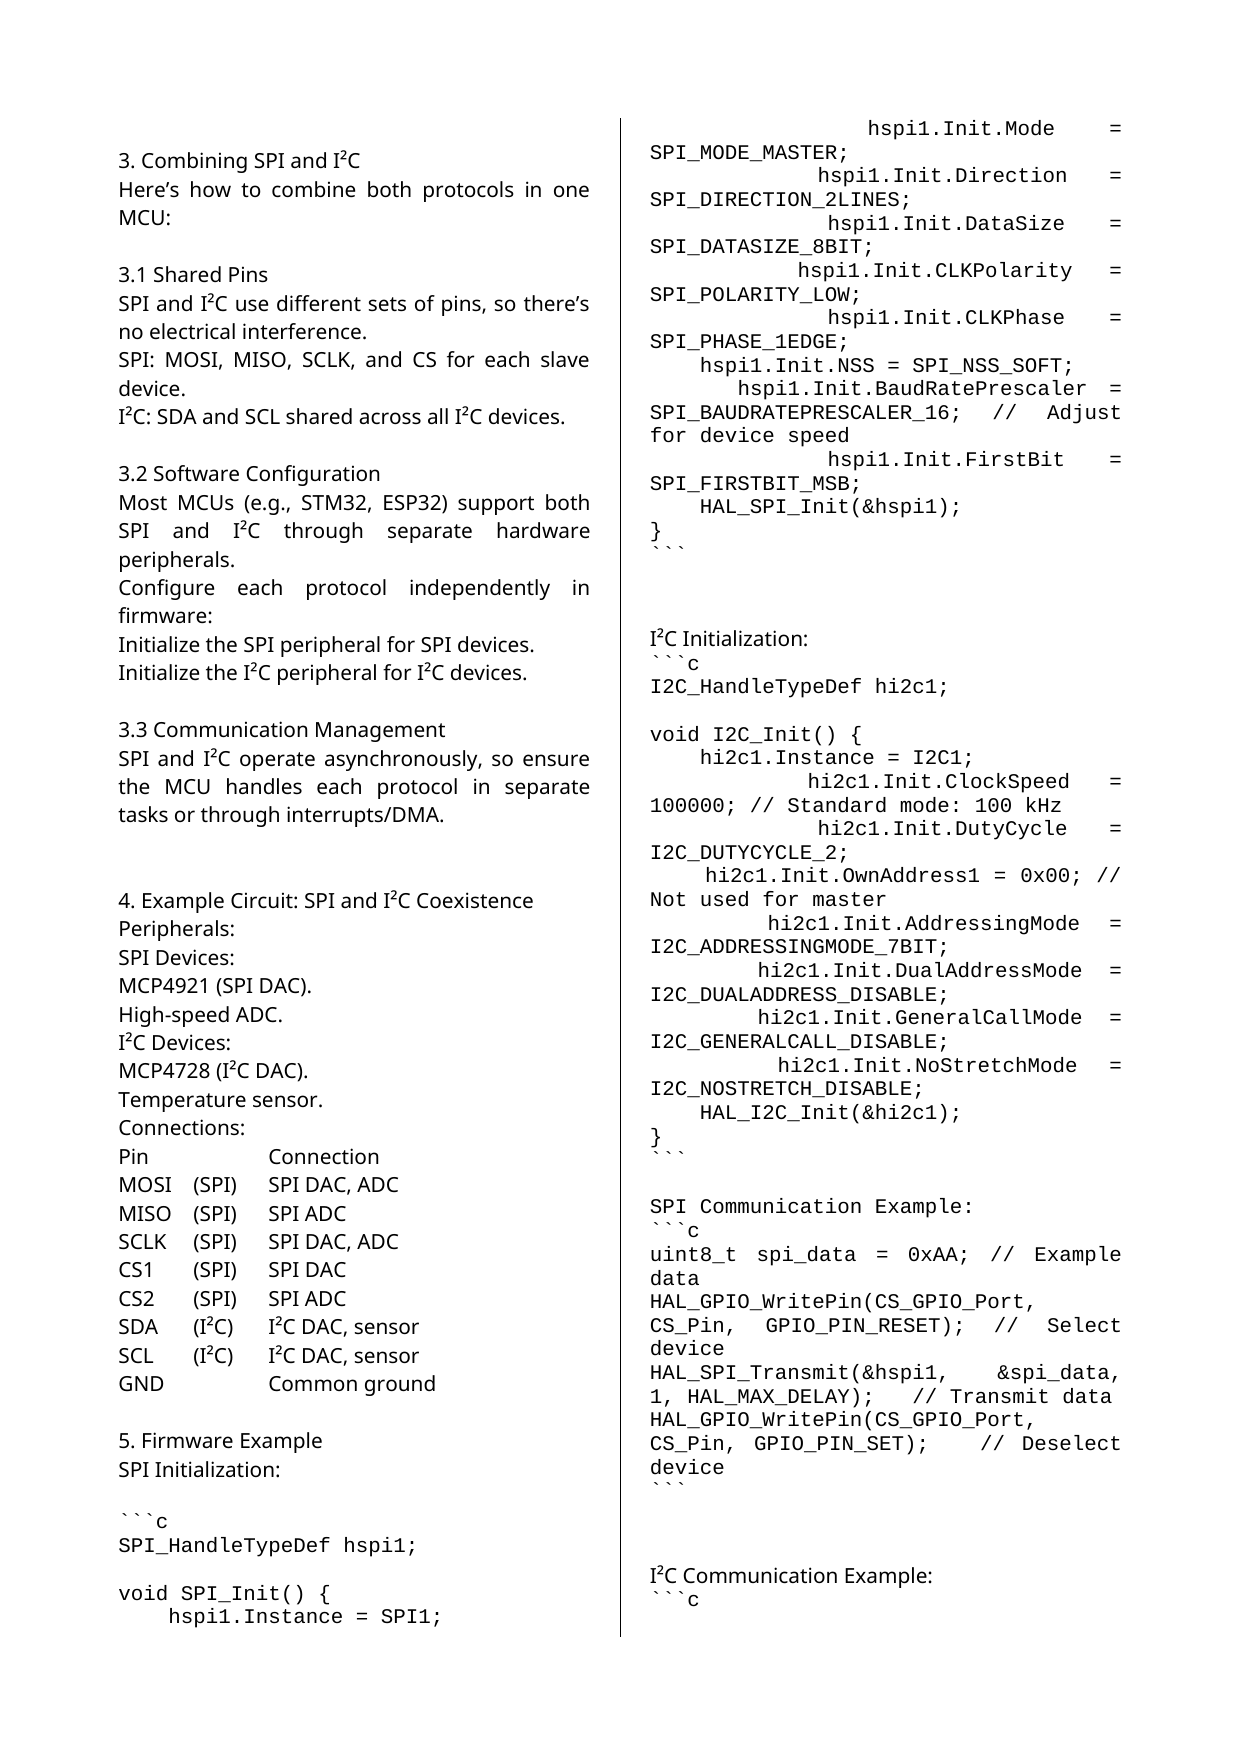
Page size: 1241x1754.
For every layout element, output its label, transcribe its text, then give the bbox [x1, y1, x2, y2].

text Initialize the I²C peripheral for I²C devices. [118, 658, 591, 687]
text HAL_SPI_Transmit(&hspi1, &spi_data, 1, HAL_MAX_DELAY); // Transmit data [649, 1362, 1122, 1409]
text SPI Devices: [118, 943, 591, 971]
text hspi1.Init.Mode = SPI_MODE_MASTER; [649, 118, 1122, 165]
text ```c [118, 1512, 591, 1535]
text hspi1.Init.CLKPolarity = SPI_POLARITY_LOW; [649, 260, 1122, 307]
text SPI Initialization: [118, 1455, 591, 1483]
text hspi1.Init.BaudRatePrescaler = SPI_BAUDRATEPRESCALER_16; // Adjust for device speed [649, 378, 1122, 449]
text SPI_HandleTypeDef hspi1; [118, 1535, 591, 1559]
text I²C Devices: [118, 1028, 591, 1057]
text HAL_GPIO_WritePin(CS_GPIO_Port, CS_Pin, GPIO_PIN_SET); // Deselect device [649, 1409, 1122, 1480]
text 5. Firmware Example [118, 1426, 591, 1455]
text SPI and I²C operate asynchronously, so ensure the MCU handles each protocol in separate tasks or through interrupts/DMA. [118, 744, 591, 829]
text hi2c1.Init.OwnAddress1 = 0x00; // Not used for master [649, 866, 1122, 913]
text ``` [649, 544, 1122, 567]
text hi2c1.Init.AddressingMode = I2C_ADDRESSINGMODE_7BIT; [649, 913, 1122, 960]
text Peripherals: [118, 914, 591, 943]
text ```c [649, 1589, 1122, 1613]
text I²C Initialization: [649, 624, 1122, 653]
text hspi1.Instance = SPI1; [118, 1606, 591, 1630]
text ``` [649, 1480, 1122, 1504]
text hi2c1.Init.GeneralCallMode = I2C_GENERALCALL_DISABLE; [649, 1007, 1122, 1055]
text hspi1.Init.Direction = SPI_DIRECTION_2LINES; [649, 165, 1122, 213]
text Pin Connection [118, 1142, 591, 1170]
text MISO (SPI) SPI ADC [118, 1199, 591, 1227]
text 3.2 Software Configuration [118, 459, 591, 488]
text SCLK (SPI) SPI DAC, ADC [118, 1227, 591, 1256]
text MOSI (SPI) SPI DAC, ADC [118, 1170, 591, 1199]
text uint8_t spi_data = 0xAA; // Example data [649, 1244, 1122, 1291]
text I²C: SDA and SCL shared across all I²C devices. [118, 402, 591, 431]
text 4. Example Circuit: SPI and I²C Coexistence [118, 886, 591, 914]
text hspi1.Init.DataSize = SPI_DATASIZE_8BIT; [649, 213, 1122, 260]
text 3. Combining SPI and I²C [118, 147, 591, 175]
text SPI: MOSI, MISO, SCLK, and CS for each slave device. [118, 346, 591, 402]
text 3.1 Shared Pins [118, 260, 591, 289]
text MCP4921 (SPI DAC). [118, 971, 591, 1000]
text 3.3 Communication Management [118, 715, 591, 744]
text Initialize the SPI peripheral for SPI devices. [118, 630, 591, 658]
text MCP4728 (I²C DAC). [118, 1057, 591, 1085]
text SPI Communication Example: [649, 1197, 1122, 1220]
text hi2c1.Instance = I2C1; [649, 747, 1122, 771]
text hi2c1.Init.ClockSpeed = 100000; // Standard mode: 100 kHz [649, 771, 1122, 818]
text HAL_I2C_Init(&hi2c1); [649, 1102, 1122, 1126]
text GND Common ground [118, 1369, 591, 1398]
text ```c [649, 1220, 1122, 1244]
text void I2C_Init() { [649, 724, 1122, 747]
text SCL (I²C) I²C DAC, sensor [118, 1341, 591, 1369]
text hi2c1.Init.DualAddressMode = I2C_DUALADDRESS_DISABLE; [649, 960, 1122, 1007]
text I²C Communication Example: [649, 1561, 1122, 1589]
text Here’s how to combine both protocols in one MCU: [118, 175, 591, 232]
text High-speed ADC. [118, 1000, 591, 1028]
text CS2 (SPI) SPI ADC [118, 1284, 591, 1312]
text I2C_HandleTypeDef hi2c1; [649, 676, 1122, 700]
text HAL_GPIO_WritePin(CS_GPIO_Port, CS_Pin, GPIO_PIN_RESET); // Select device [649, 1291, 1122, 1362]
text } [649, 520, 1122, 544]
text void SPI_Init() { [118, 1582, 591, 1606]
text Configure each protocol independently in firmware: [118, 573, 591, 630]
text hi2c1.Init.NoStretchMode = I2C_NOSTRETCH_DISABLE; [649, 1055, 1122, 1102]
text hspi1.Init.NSS = SPI_NSS_SOFT; [649, 354, 1122, 378]
text ```c [649, 653, 1122, 676]
text SDA (I²C) I²C DAC, sensor [118, 1312, 591, 1341]
text CS1 (SPI) SPI DAC [118, 1256, 591, 1284]
text Temperature sensor. [118, 1085, 591, 1113]
text ``` [649, 1149, 1122, 1173]
text } [649, 1126, 1122, 1149]
text hspi1.Init.FirstBit = SPI_FIRSTBIT_MSB; [649, 449, 1122, 496]
text hi2c1.Init.DutyCycle = I2C_DUTYCYCLE_2; [649, 818, 1122, 866]
text Connections: [118, 1113, 591, 1142]
text HAL_SPI_Init(&hspi1); [649, 496, 1122, 520]
text Most MCUs (e.g., STM32, ESP32) support both SPI and I²C through separate hardware peripherals. [118, 488, 591, 573]
text SPI and I²C use different sets of pins, so there’s no electrical interference. [118, 289, 591, 346]
text hspi1.Init.CLKPhase = SPI_PHASE_1EDGE; [649, 307, 1122, 354]
